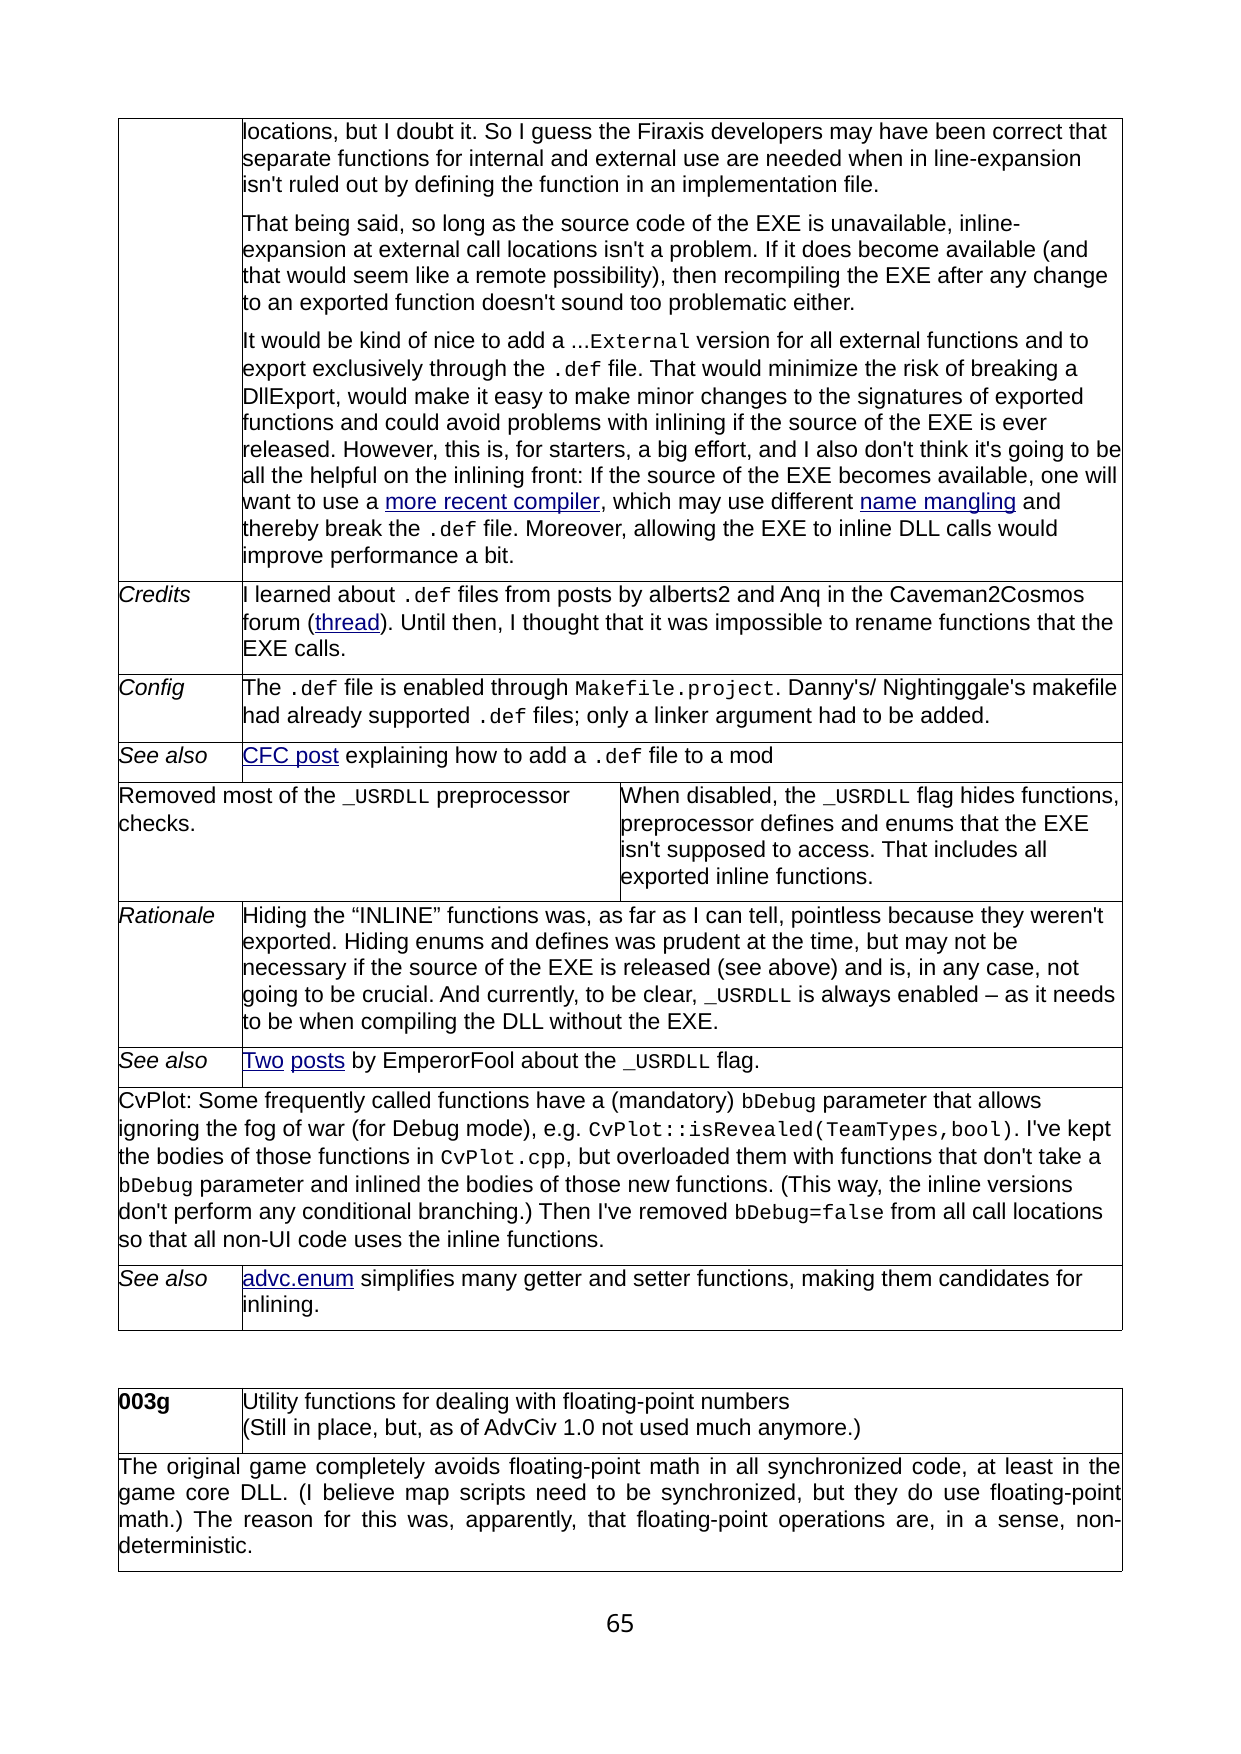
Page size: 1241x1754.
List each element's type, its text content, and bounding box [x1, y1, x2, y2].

table_cell CvPlot: Some frequently called functions have a (mandatory) bDebug parameter that allows ignoring the fog of war (for Debug mode), e.g. CvPlot::isRevealed(TeamTypes,bool). I've kept the bodies of those functions in CvPlot.cpp, but overloaded them with functions that don't take a bDebug parameter and inlined the bodies of those new functions. (This way, the inline versions don't perform any conditional branching.) Then I've removed bDebug=false from all call locations so that all non-UI code uses the inline functions. [119, 1088, 1122, 1265]
table_cell [119, 119, 242, 581]
table_cell See also [119, 1048, 242, 1087]
table_cell Rationale [119, 902, 242, 1047]
table_cell Two posts by EmperorFool about the _USRDLL flag. [243, 1048, 1122, 1087]
table_cell When disabled, the _USRDLL flag hides functions, preprocessor defines and enums that the EXE isn't supposed to access. That includes all exported inline functions. [621, 783, 1122, 901]
table_cell Config [119, 675, 242, 742]
table_cell CFC post explaining how to add a .def file to a mod [243, 743, 1122, 782]
table_cell locations, but I doubt it. So I guess the Firaxis developers may have been correct that separate functions for internal and external use are needed when in line-expansion isn't ruled out by defining the function in an implementation file. That being said, so long as the source code of the EXE is unavailable, inline-expansion at external call locations isn't a problem. If it does become available (and that would seem like a remote possibility), then recompiling the EXE after any change to an exported function doesn't sound too problematic either. It would be kind of nice to add a ...External version for all external functions and to export exclusively through the .def file. That would minimize the risk of breaking a DllExport, would make it easy to make minor changes to the signatures of exported functions and could avoid problems with inlining if the source of the EXE is ever released. However, this is, for starters, a big effort, and I also don't think it's going to be all the helpful on the inlining front: If the source of the EXE becomes available, one will want to use a more recent compiler, which may use different name mangling and thereby break the .def file. Moreover, allowing the EXE to inline DLL calls would improve performance a bit. [243, 119, 1122, 581]
table_cell Hiding the “INLINE” functions was, as far as I can tell, pointless because they weren't exported. Hiding enums and defines was prudent at the time, but may not be necessary if the source of the EXE is released (see above) and is, in any case, not going to be crucial. And currently, to be clear, _USRDLL is always enabled – as it needs to be when compiling the DLL without the EXE. [243, 902, 1122, 1047]
table_cell Removed most of the _USRDLL preprocessor checks. [119, 783, 620, 901]
table_cell The .def file is enabled through Makefile.project. Danny's/ Nightinggale's makefile had already supported .def files; only a linker argument had to be added. [243, 675, 1122, 742]
table_header 003g [119, 1389, 242, 1453]
table_cell See also [119, 1266, 242, 1330]
table_cell I learned about .def files from posts by alberts2 and Anq in the Caveman2Cosmos forum (thread). Until then, I thought that it was impossible to rename functions that the EXE calls. [243, 582, 1122, 674]
table_cell See also [119, 743, 242, 782]
table_header Utility functions for dealing with floating-point numbers (Still in place, but, as of AdvCiv 1.0 not used much anymore.) [243, 1389, 1122, 1453]
table_cell advc.enum simplifies many getter and setter functions, making them candidates for inlining. [243, 1266, 1122, 1330]
table_cell Credits [119, 582, 242, 674]
table_cell The original game completely avoids floating-point math in all synchronized code, at least in the game core DLL. (I believe map scripts need to be synchronized, but they do use floating-point math.) The reason for this was, apparently, that floating-point operations are, in a sense, non-deterministic. [119, 1454, 1122, 1571]
